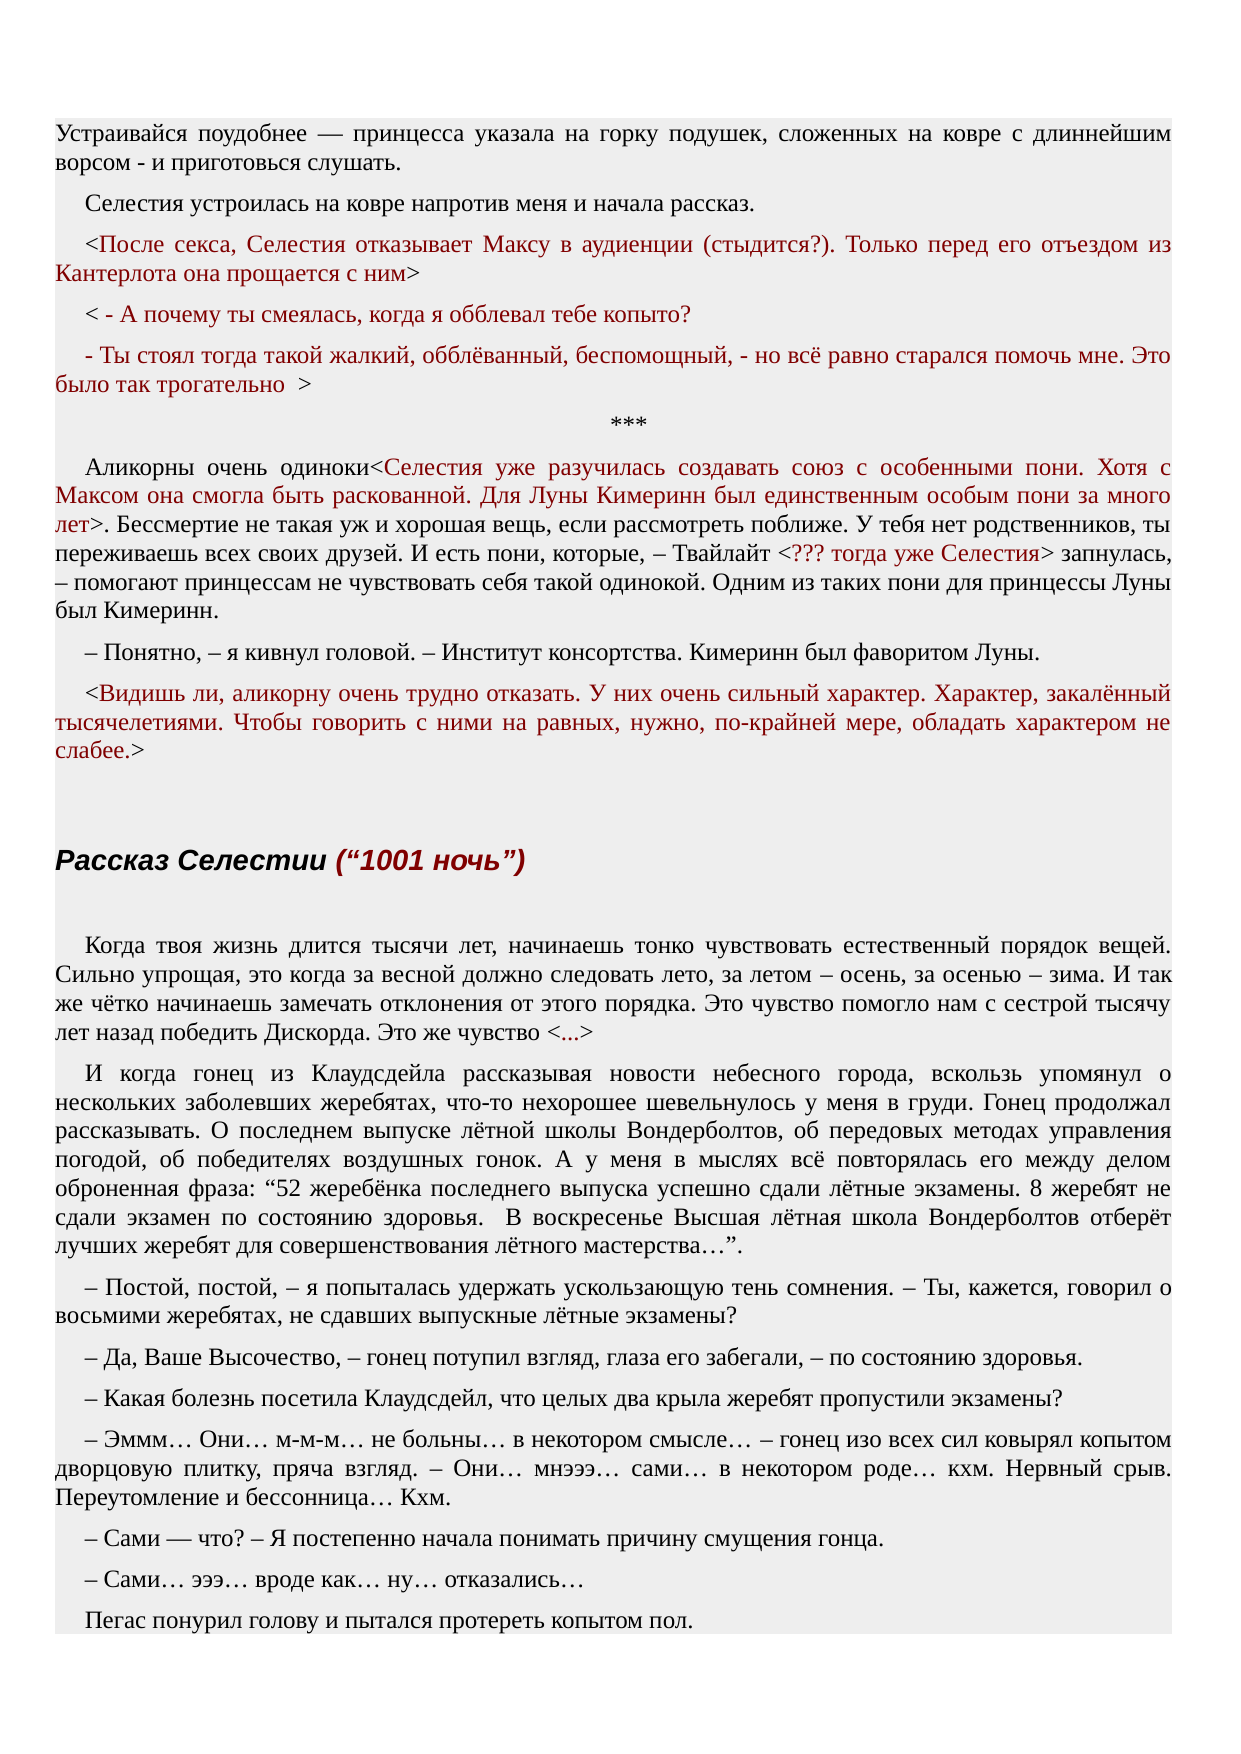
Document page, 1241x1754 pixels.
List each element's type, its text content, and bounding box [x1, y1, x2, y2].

text – Сами… эээ… вроде как… ну… отказались… [55, 1564, 1172, 1593]
text – Эммм… Они… м-м-м… не больны… в некотором смысле… – гонец изо всех сил ковырял копытом дворцовую плитку, пряча взгляд. – Они… мнэээ… сами… в некотором роде… кхм. Нервный срыв. Переутомление и бессонница… Кхм. [55, 1424, 1172, 1510]
text Селестия устроилась на ковре напротив меня и начала рассказ. [55, 188, 1172, 217]
text Когда твоя жизнь длится тысячи лет, начинаешь тонко чувствовать естественный порядок вещей. Сильно упрощая, это когда за весной должно следовать лето, за летом – осень, за осенью – зима. И так же чётко начинаешь замечать отклонения от этого порядка. Это чувство помогло нам с сестрой тысячу лет назад победить Дискорда. Это же чувство <...> [55, 930, 1172, 1045]
text <После секса, Селестия отказывает Максу в аудиенции (стыдится?). Только перед его отъездом из Кантерлота она прощается с ним> [55, 229, 1172, 287]
text Аликорны очень одиноки<Селестия уже разучилась создавать союз с особенными пони. Хотя с Максом она смогла быть раскованной. Для Луны Кимеринн был единственным особым пони за много лет>. Бессмертие не такая уж и хорошая вещь, если рассмотреть поближе. У тебя нет родственников, ты переживаешь всех своих друзей. И есть пони, которые, – Твайлайт <??? тогда уже Селестия> запнулась, – помогают принцессам не чувствовать себя такой одинокой. Одним из таких пони для принцессы Луны был Кимеринн. [55, 452, 1172, 624]
text – Сами — что? – Я постепенно начала понимать причину смущения гонца. [55, 1523, 1172, 1552]
subtitle Рассказ Селестии (“1001 ночь”) [55, 843, 1172, 877]
text Устраивайся поудобнее — принцесса указала на горку подушек, сложенных на ковре с длиннейшим ворсом - и приготовься слушать. [55, 118, 1172, 176]
text – Да, Ваше Высочество, – гонец потупил взгляд, глаза его забегали, – по состоянию здоровья. [55, 1342, 1172, 1370]
text < - А почему ты смеялась, когда я обблевал тебе копыто? [55, 299, 1172, 328]
text – Понятно, – я кивнул головой. – Институт консортства. Кимеринн был фаворитом Луны. [55, 637, 1172, 666]
text *** [55, 411, 1172, 439]
text - Ты стоял тогда такой жалкий, обблёванный, беспомощный, - но всё равно старался помочь мне. Это было так трогательно > [55, 341, 1172, 398]
text <Видишь ли, аликорну очень трудно отказать. У них очень сильный характер. Характер, закалённый тысячелетиями. Чтобы говорить с ними на равных, нужно, по-крайней мере, обладать характером не слабее.> [55, 678, 1172, 764]
text Пегас понурил голову и пытался протереть копытом пол. [55, 1605, 1172, 1634]
text И когда гонец из Клаудсдейла рассказывая новости небесного города, вскользь упомянул о нескольких заболевших жеребятах, что-то нехорошее шевельнулось у меня в груди. Гонец продолжал рассказывать. О последнем выпуске лётной школы Вондерболтов, об передовых методах управления погодой, об победителях воздушных гонок. А у меня в мыслях всё повторялась его между делом оброненная фраза: “52 жеребёнка последнего выпуска успешно сдали лётные экзамены. 8 жеребят не сдали экзамен по состоянию здоровья. В воскресенье Высшая лётная школа Вондерболтов отберёт лучших жеребят для совершенствования лётного мастерства…”. [55, 1058, 1172, 1259]
text – Какая болезнь посетила Клаудсдейл, что целых два крыла жеребят пропустили экзамены? [55, 1383, 1172, 1412]
text – Постой, постой, – я попыталась удержать ускользающую тень сомнения. – Ты, кажется, говорил о восьмими жеребятах, не сдавших выпускные лётные экзамены? [55, 1272, 1172, 1329]
